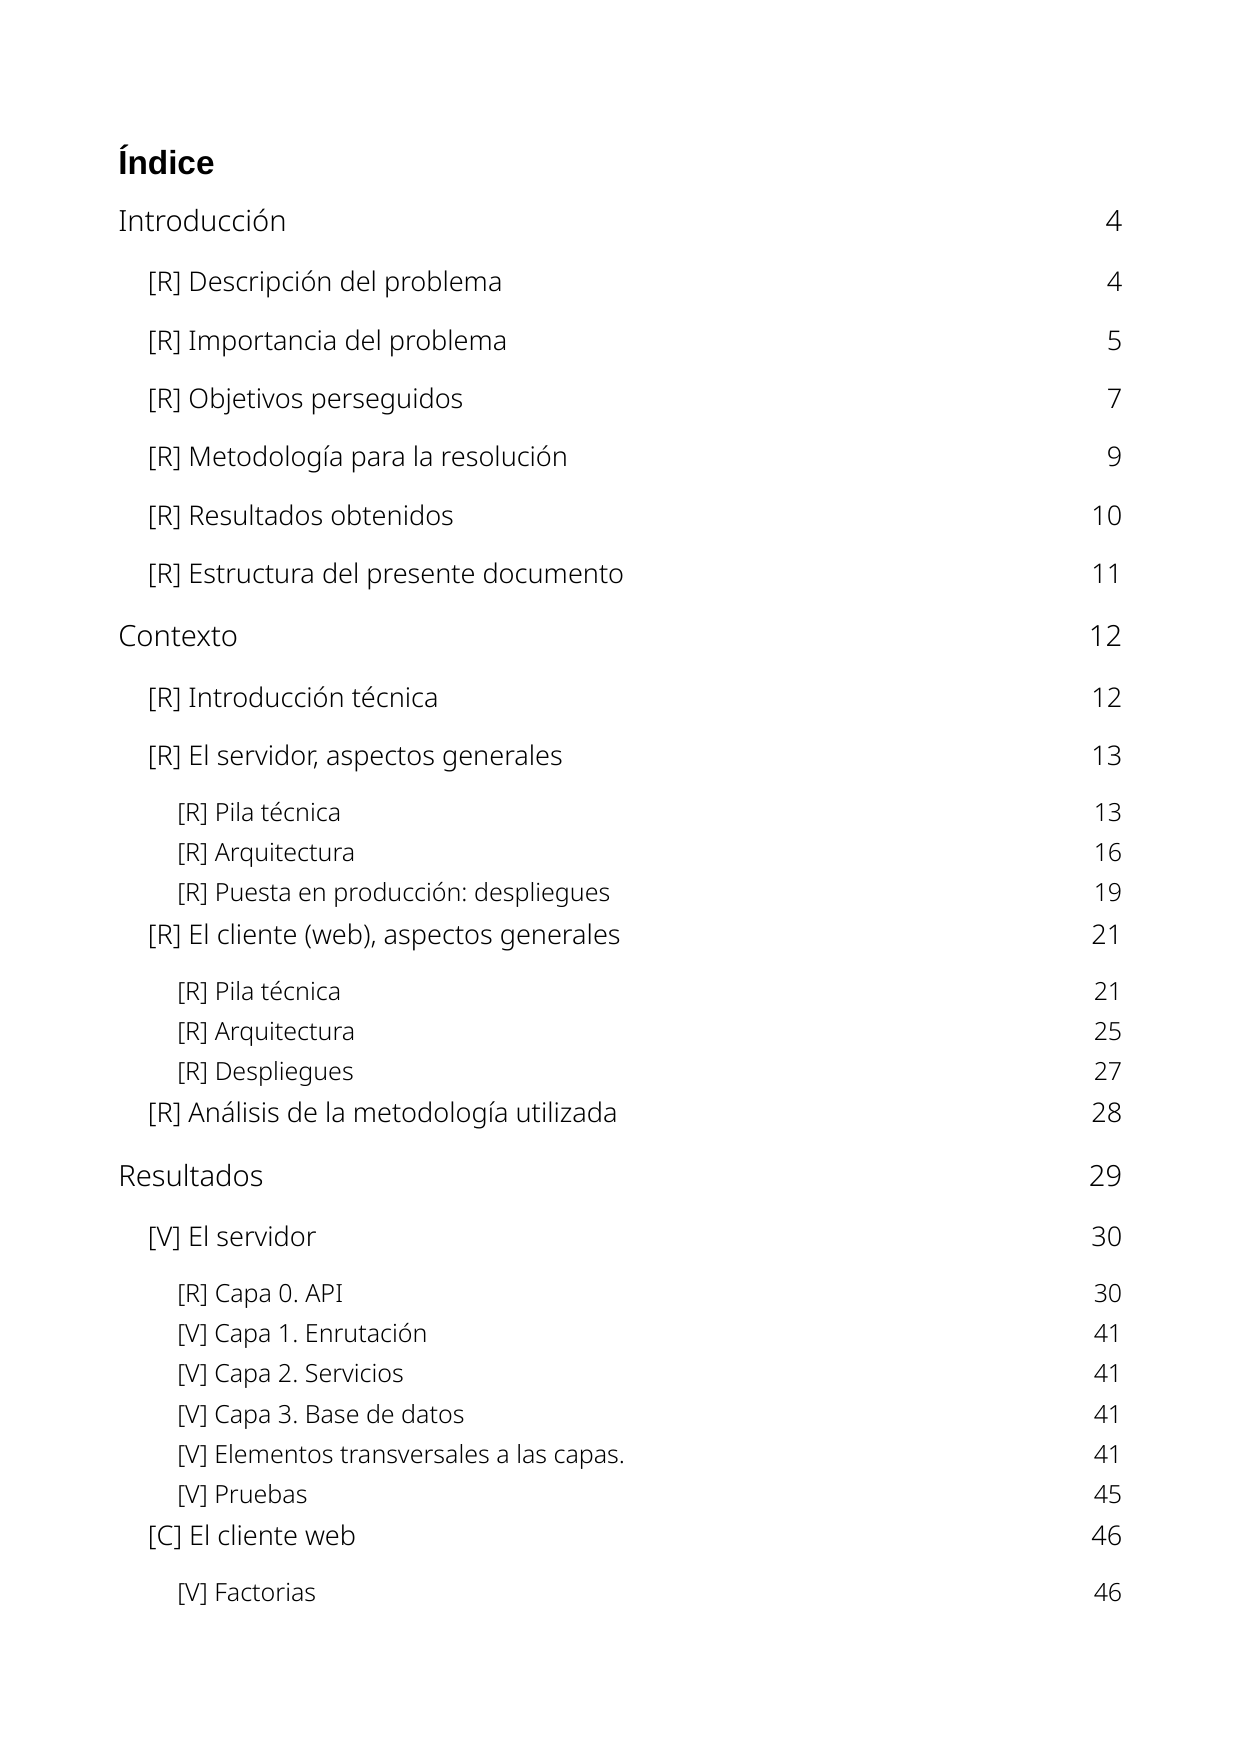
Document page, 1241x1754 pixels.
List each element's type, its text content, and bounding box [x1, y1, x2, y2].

text [V] Capa 1. Enrutación 41 [177, 1316, 1122, 1350]
text [V] Capa 3. Base de datos 41 [177, 1396, 1122, 1430]
text [V] Pruebas 45 [177, 1476, 1122, 1511]
text Contexto 12 [118, 616, 1122, 655]
text [V] Factorias 46 [177, 1575, 1122, 1609]
text [V] El servidor 30 [148, 1218, 1122, 1254]
text Resultados 29 [118, 1155, 1122, 1195]
text Introducción 4 [118, 200, 1122, 240]
text [R] Resultados obtenidos 10 [148, 496, 1122, 533]
text [R] Pila técnica 21 [177, 973, 1122, 1007]
text [R] Importancia del problema 5 [148, 321, 1122, 358]
text [R] El cliente (web), aspectos generales 21 [148, 915, 1122, 952]
subtitle Índice [118, 143, 1122, 182]
text [V] Elementos transversales a las capas. 41 [177, 1436, 1122, 1470]
text [R] Estructura del presente documento 11 [148, 554, 1122, 591]
text [C] El cliente web 46 [148, 1517, 1122, 1553]
text [R] Objetivos perseguidos 7 [148, 379, 1122, 416]
text [V] Capa 2. Servicios 41 [177, 1356, 1122, 1390]
text [R] Descripción del problema 4 [148, 263, 1122, 299]
text [R] Pila técnica 13 [177, 795, 1122, 829]
text [R] Capa 0. API 30 [177, 1276, 1122, 1310]
text [R] Análisis de la metodología utilizada 28 [148, 1094, 1122, 1131]
text [R] Introducción técnica 12 [148, 678, 1122, 715]
text [R] El servidor, aspectos generales 13 [148, 736, 1122, 773]
text [R] Despliegues 27 [177, 1054, 1122, 1088]
text [R] Arquitectura 16 [177, 835, 1122, 869]
text [R] Arquitectura 25 [177, 1013, 1122, 1048]
text [R] Puesta en producción: despliegues 19 [177, 875, 1122, 909]
text [R] Metodología para la resolución 9 [148, 438, 1122, 474]
